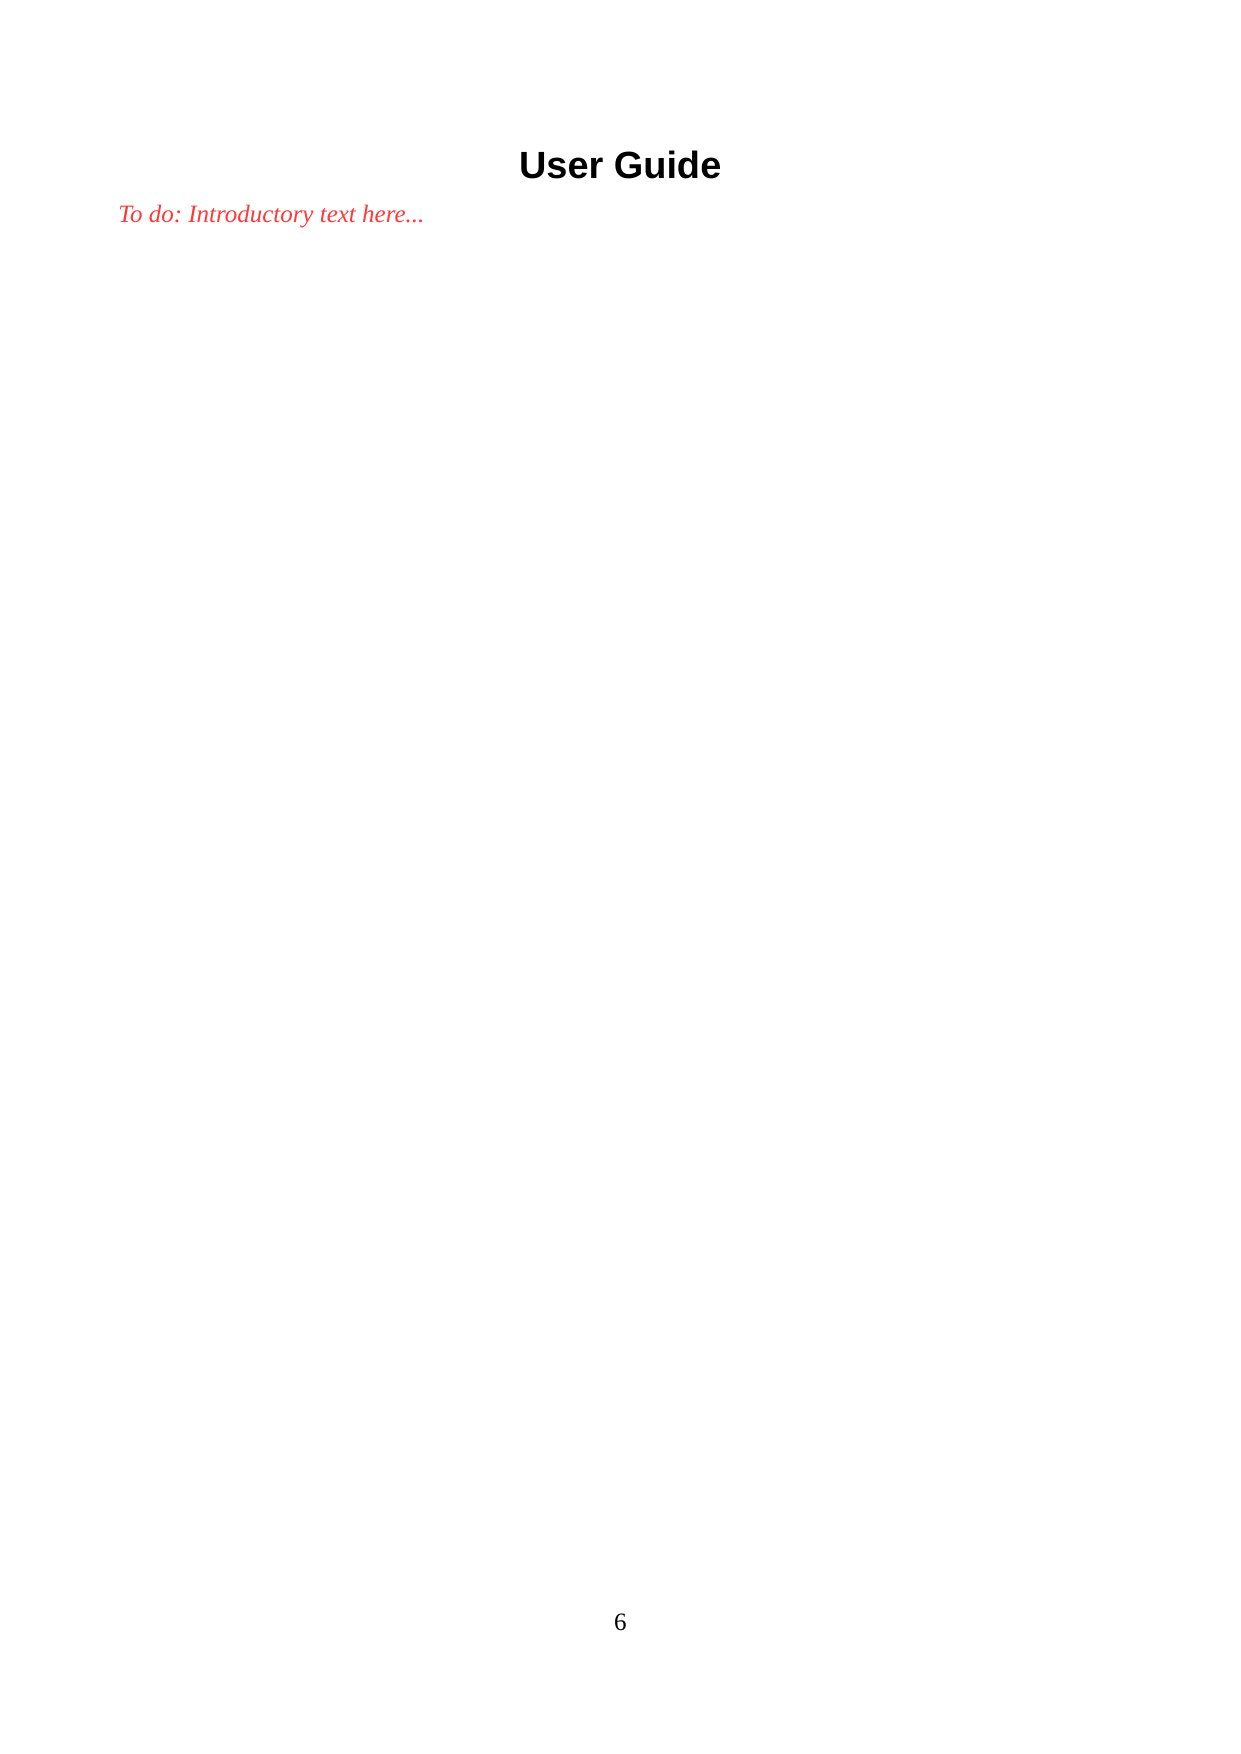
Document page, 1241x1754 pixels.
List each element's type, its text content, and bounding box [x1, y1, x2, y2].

subtitle User Guide [118, 143, 1122, 187]
subtitle To do: Introductory text here... [118, 199, 1122, 228]
